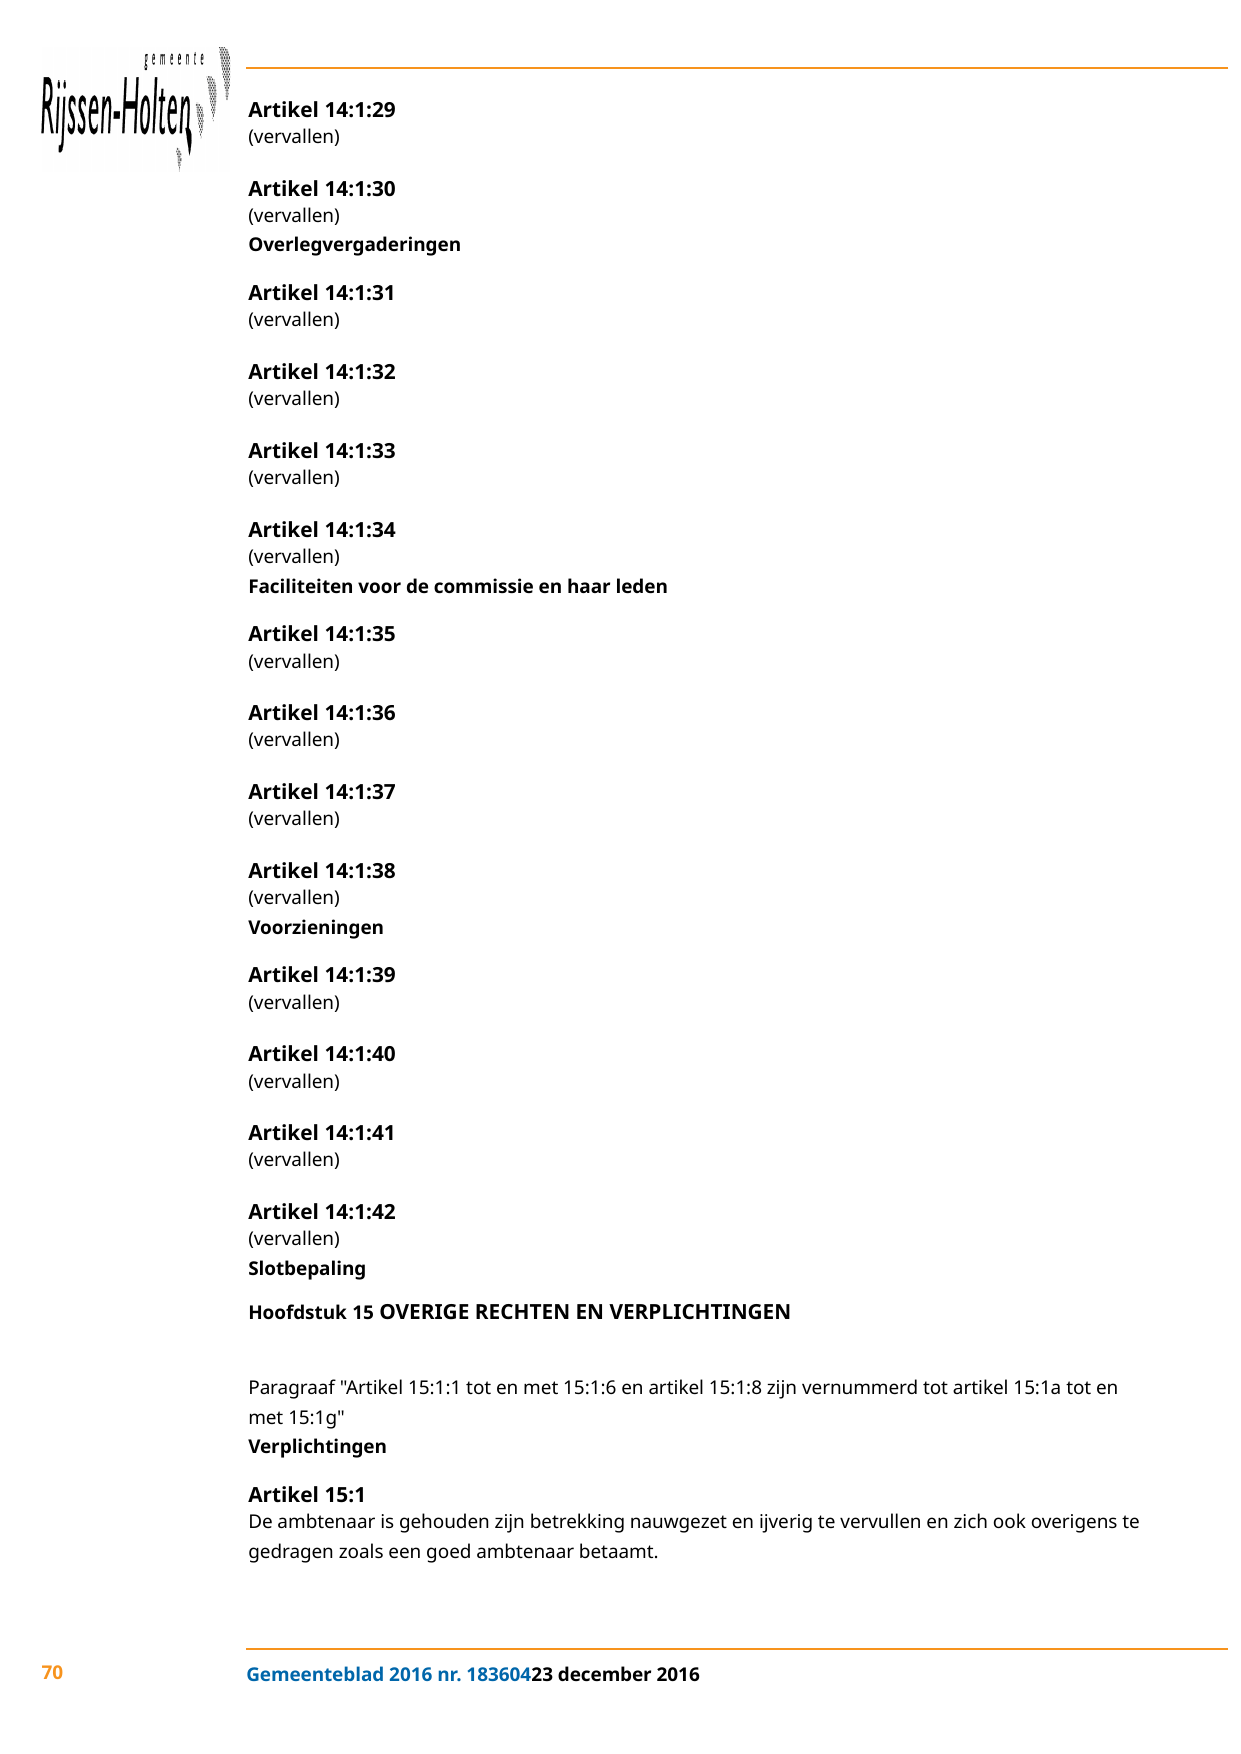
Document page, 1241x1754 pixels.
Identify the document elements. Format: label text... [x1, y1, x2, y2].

text Artikel 14:1:38 [248, 856, 1152, 884]
text Overlegvergaderingen [248, 232, 1152, 257]
text Artikel 14:1:42 [248, 1197, 1152, 1226]
text Artikel 14:1:32 [248, 357, 1152, 386]
text Artikel 14:1:33 [248, 436, 1152, 464]
text De ambtenaar is gehouden zijn betrekking nauwgezet en ijverig te vervullen en zich ook overigens te gedragen zoals een goed ambtenaar betaamt. [248, 1509, 1152, 1564]
text Artikel 14:1:34 [248, 515, 1152, 543]
text Faciliteiten voor de commissie en haar leden [248, 573, 1152, 598]
text Artikel 14:1:40 [248, 1039, 1152, 1068]
picture [41, 47, 231, 172]
text (vervallen) [248, 202, 1152, 228]
text (vervallen) [248, 307, 1152, 332]
text (vervallen) [248, 806, 1152, 831]
text Artikel 14:1:39 [248, 961, 1152, 989]
text (vervallen) [248, 1226, 1152, 1251]
text Slotbepaling [248, 1255, 1152, 1281]
text Artikel 14:1:41 [248, 1118, 1152, 1147]
text (vervallen) [248, 386, 1152, 411]
text Artikel 14:1:29 [248, 95, 1152, 123]
text Artikel 14:1:36 [248, 698, 1152, 727]
text (vervallen) [248, 1147, 1152, 1172]
text Artikel 14:1:37 [248, 777, 1152, 806]
text (vervallen) [248, 543, 1152, 569]
text Verplichtingen [248, 1434, 1152, 1459]
text (vervallen) [248, 123, 1152, 149]
text Artikel 15:1 [248, 1480, 1152, 1509]
text (vervallen) [248, 1068, 1152, 1093]
text Hoofdstuk 15 OVERIGE RECHTEN EN VERPLICHTINGEN [248, 1297, 1152, 1325]
text (vervallen) [248, 989, 1152, 1015]
text (vervallen) [248, 884, 1152, 910]
text Paragraaf "Artikel 15:1:1 tot en met 15:1:6 en artikel 15:1:8 zijn vernummerd tot artikel 15:1a tot en met 15:1g" [248, 1374, 1152, 1430]
text (vervallen) [248, 648, 1152, 673]
text Artikel 14:1:31 [248, 278, 1152, 307]
text Voorzieningen [248, 914, 1152, 940]
text Artikel 14:1:30 [248, 174, 1152, 202]
text (vervallen) [248, 727, 1152, 752]
text Artikel 14:1:35 [248, 619, 1152, 648]
text (vervallen) [248, 464, 1152, 490]
